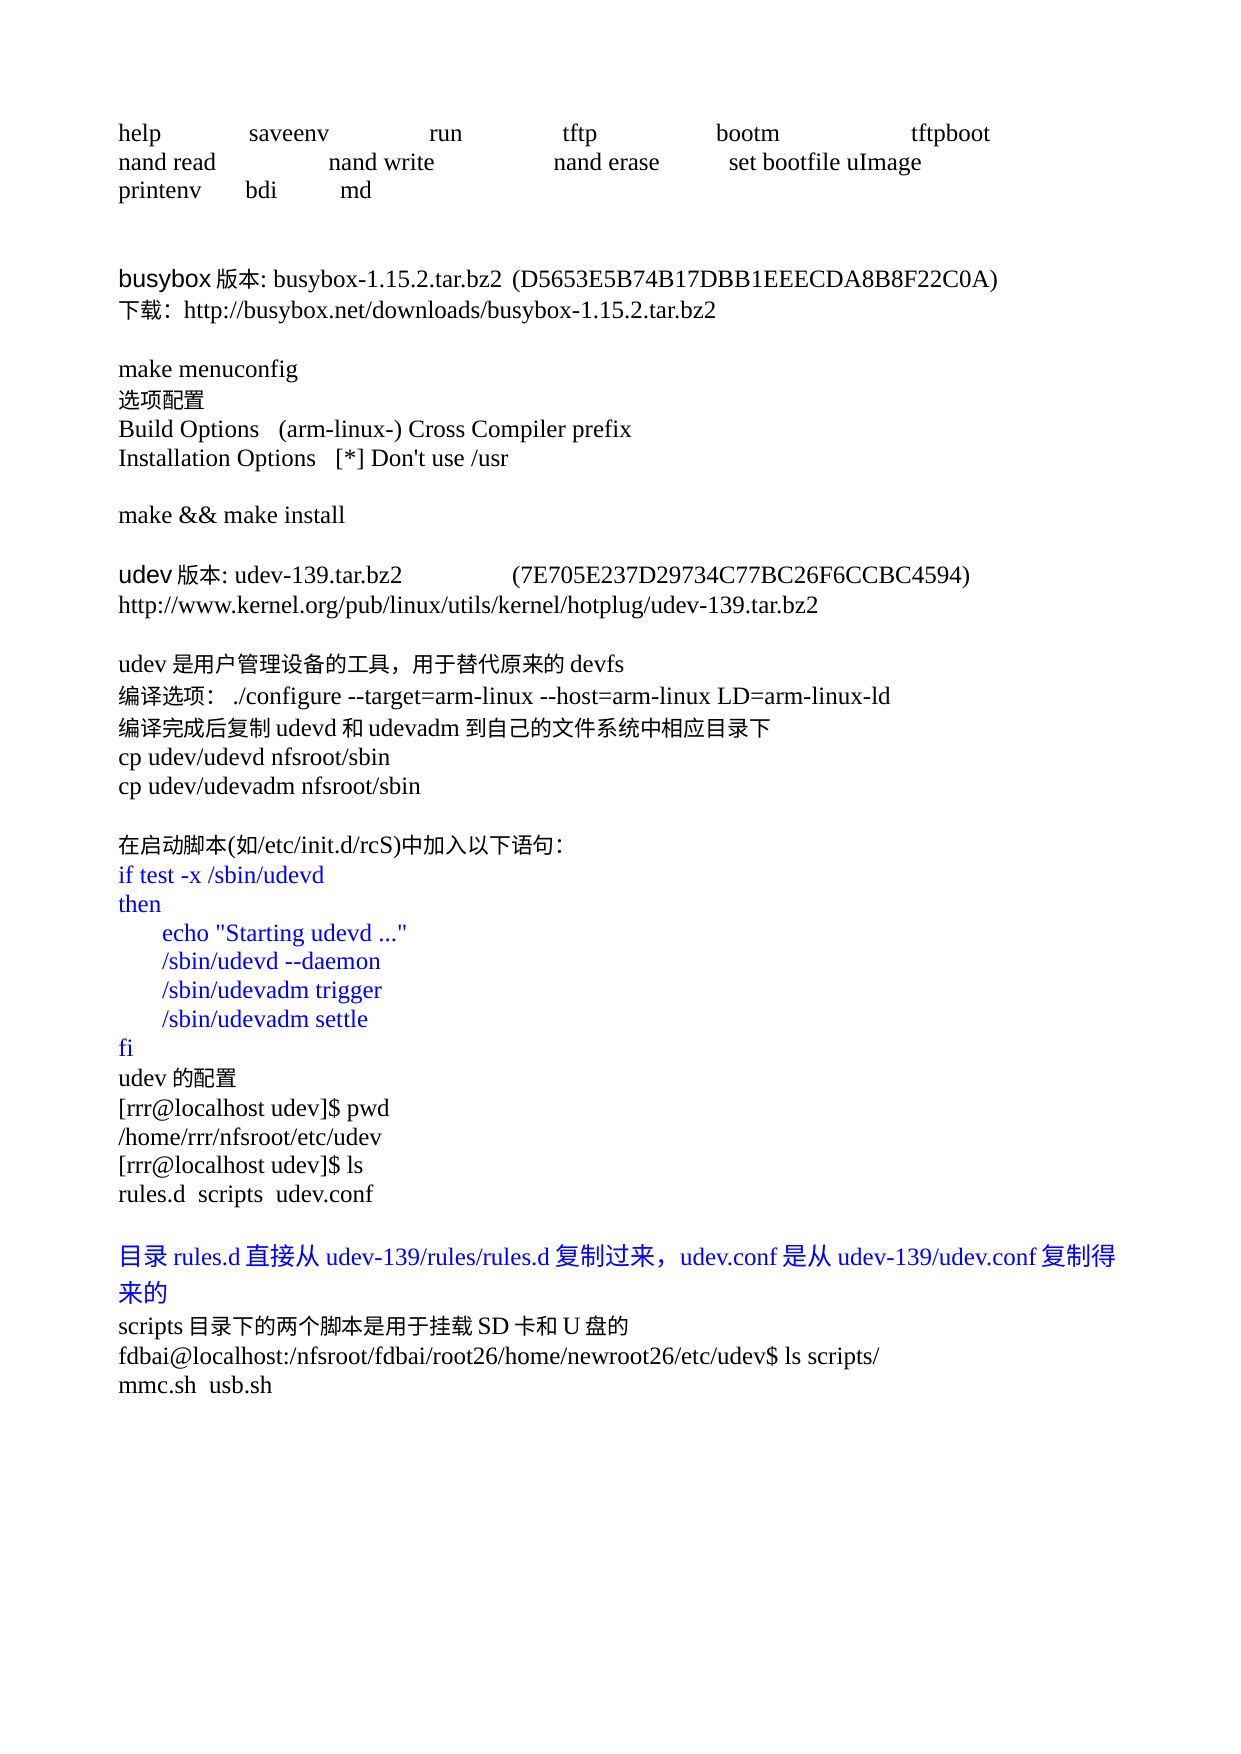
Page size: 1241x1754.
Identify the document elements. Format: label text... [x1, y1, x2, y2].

text udev版本: udev-139.tar.bz2 (7E705E237D29734C77BC26F6CCBC4594) [118, 558, 1122, 590]
text mmc.sh usb.sh [118, 1370, 1122, 1398]
text udev是用户管理设备的工具，用于替代原来的devfs [118, 647, 1122, 679]
text Build Options(arm-linux-) Cross Compiler prefix [118, 414, 1122, 443]
text /sbin/udevadm trigger [118, 975, 1122, 1004]
text /home/rrr/nfsroot/etc/udev [118, 1122, 1122, 1151]
text fi [118, 1033, 1122, 1061]
text make && make install [118, 501, 1122, 529]
text help saveenv run tftp bootm tftpboot nand read nand write nand erase set bootfile uImage [118, 118, 1122, 176]
text fdbai@localhost:/nfsroot/fdbai/root26/home/newroot26/etc/udev$ ls scripts/ [118, 1341, 1122, 1370]
text make menuconfig [118, 354, 1122, 383]
text udev的配置 [118, 1061, 1122, 1093]
text Installation Options[*] Don't use /usr [118, 443, 1122, 472]
text [rrr@localhost udev]$ pwd [118, 1093, 1122, 1122]
text rules.d scripts udev.conf [118, 1179, 1122, 1208]
text if test -x /sbin/udevd [118, 860, 1122, 889]
text cp udev/udevadm nfsroot/sbin [118, 771, 1122, 800]
text printenv bdi md [118, 176, 1122, 204]
text busybox版本: busybox-1.15.2.tar.bz2 (D5653E5B74B17DBB1EEECDA8B8F22C0A) [118, 262, 1122, 293]
text [rrr@localhost udev]$ ls [118, 1151, 1122, 1179]
text 编译选项： ./configure --target=arm-linux --host=arm-linux LD=arm-linux-ld [118, 679, 1122, 711]
text cp udev/udevd nfsroot/sbin [118, 742, 1122, 771]
text 编译完成后复制udevd和udevadm到自己的文件系统中相应目录下 [118, 711, 1122, 742]
text http://www.kernel.org/pub/linux/utils/kernel/hotplug/udev-139.tar.bz2 [118, 590, 1122, 618]
text /sbin/udevd --daemon [118, 946, 1122, 975]
text 在启动脚本(如/etc/init.d/rcS)中加入以下语句： [118, 828, 1122, 860]
text then [118, 889, 1122, 918]
text 下载：http://busybox.net/downloads/busybox-1.15.2.tar.bz2 [118, 293, 1122, 325]
text echo "Starting udevd ..." [118, 918, 1122, 946]
text 选项配置 [118, 383, 1122, 414]
text scripts目录下的两个脚本是用于挂载SD卡和U盘的 [118, 1309, 1122, 1341]
text 目录rules.d直接从udev-139/rules/rules.d复制过来，udev.conf是从udev-139/udev.conf复制得来的 [118, 1237, 1122, 1309]
text /sbin/udevadm settle [118, 1004, 1122, 1033]
